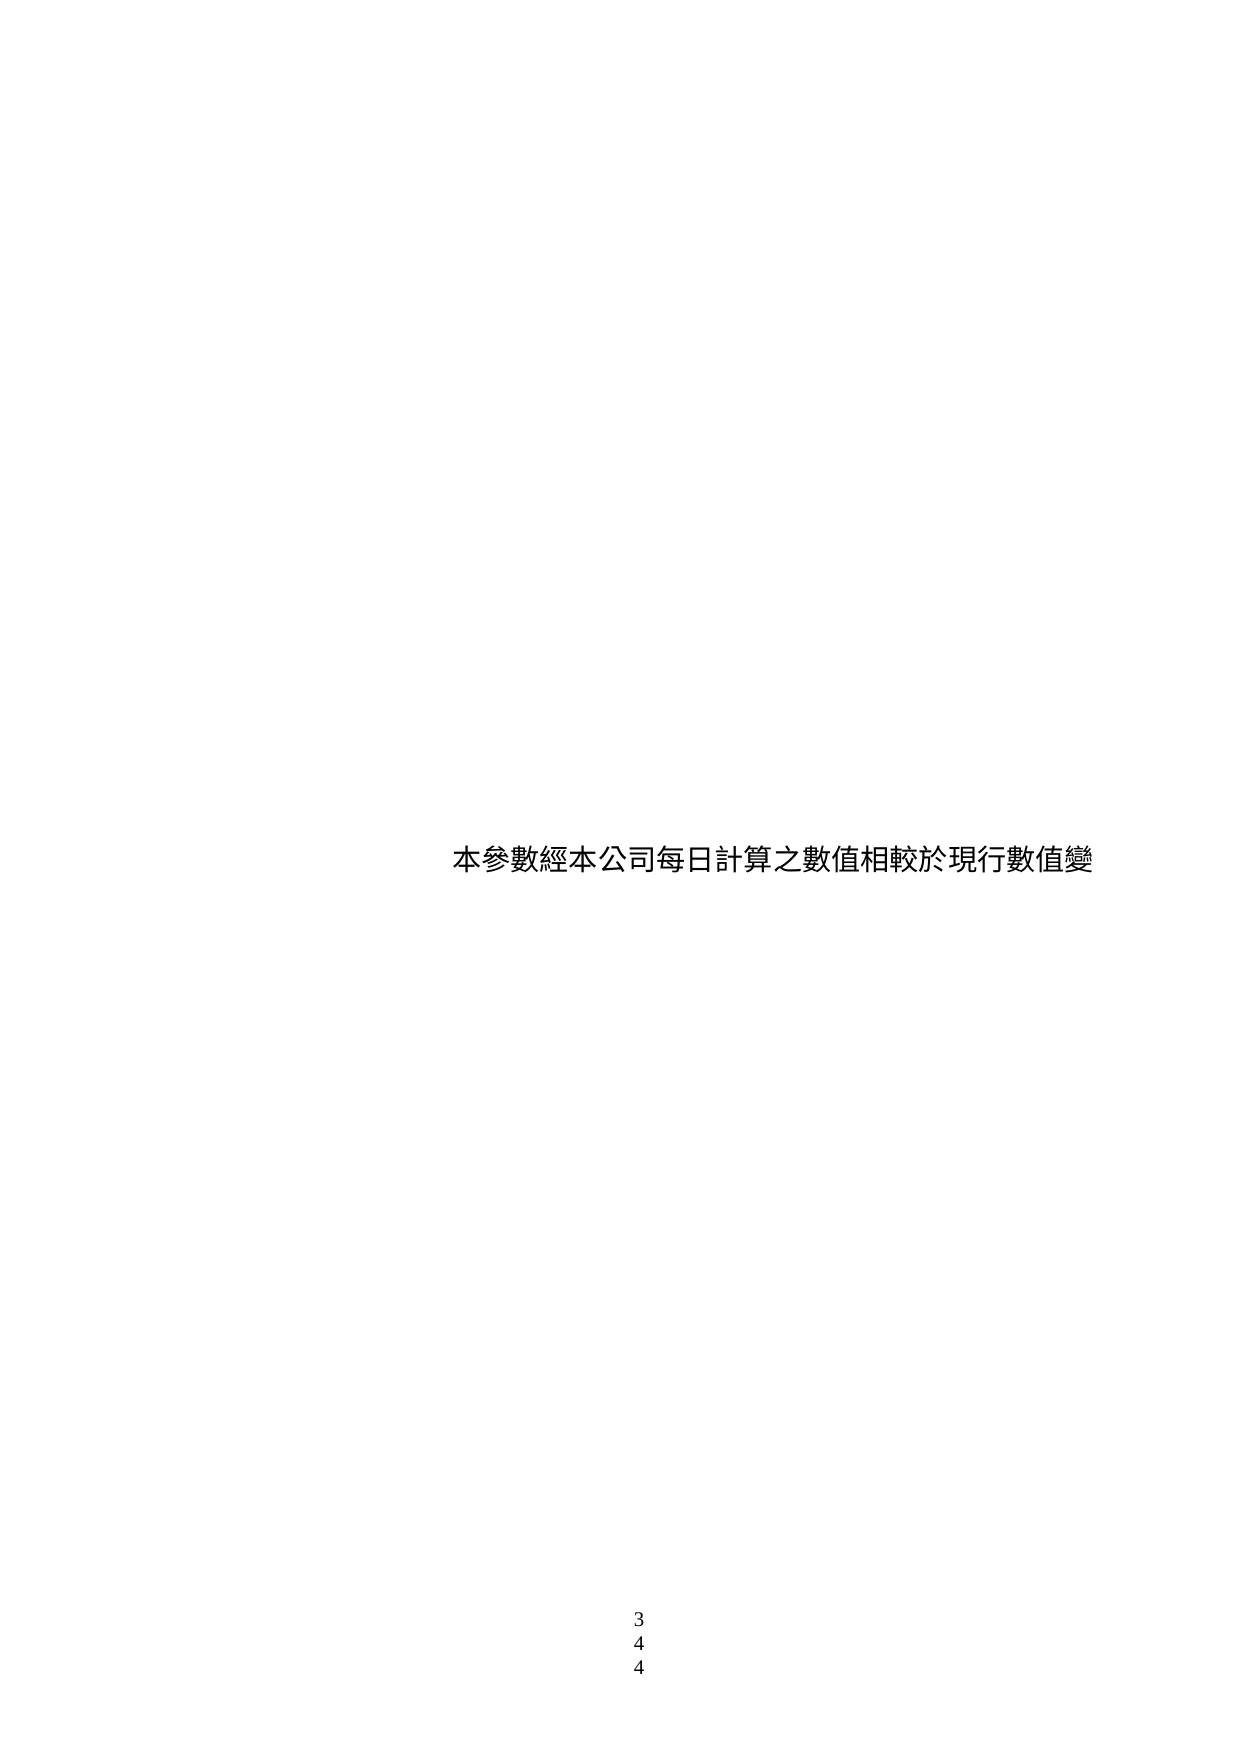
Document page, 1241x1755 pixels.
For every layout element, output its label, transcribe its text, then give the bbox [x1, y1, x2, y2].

text 本參數經本公司每日計算之數值相較於現行數值變 [452, 816, 1106, 879]
